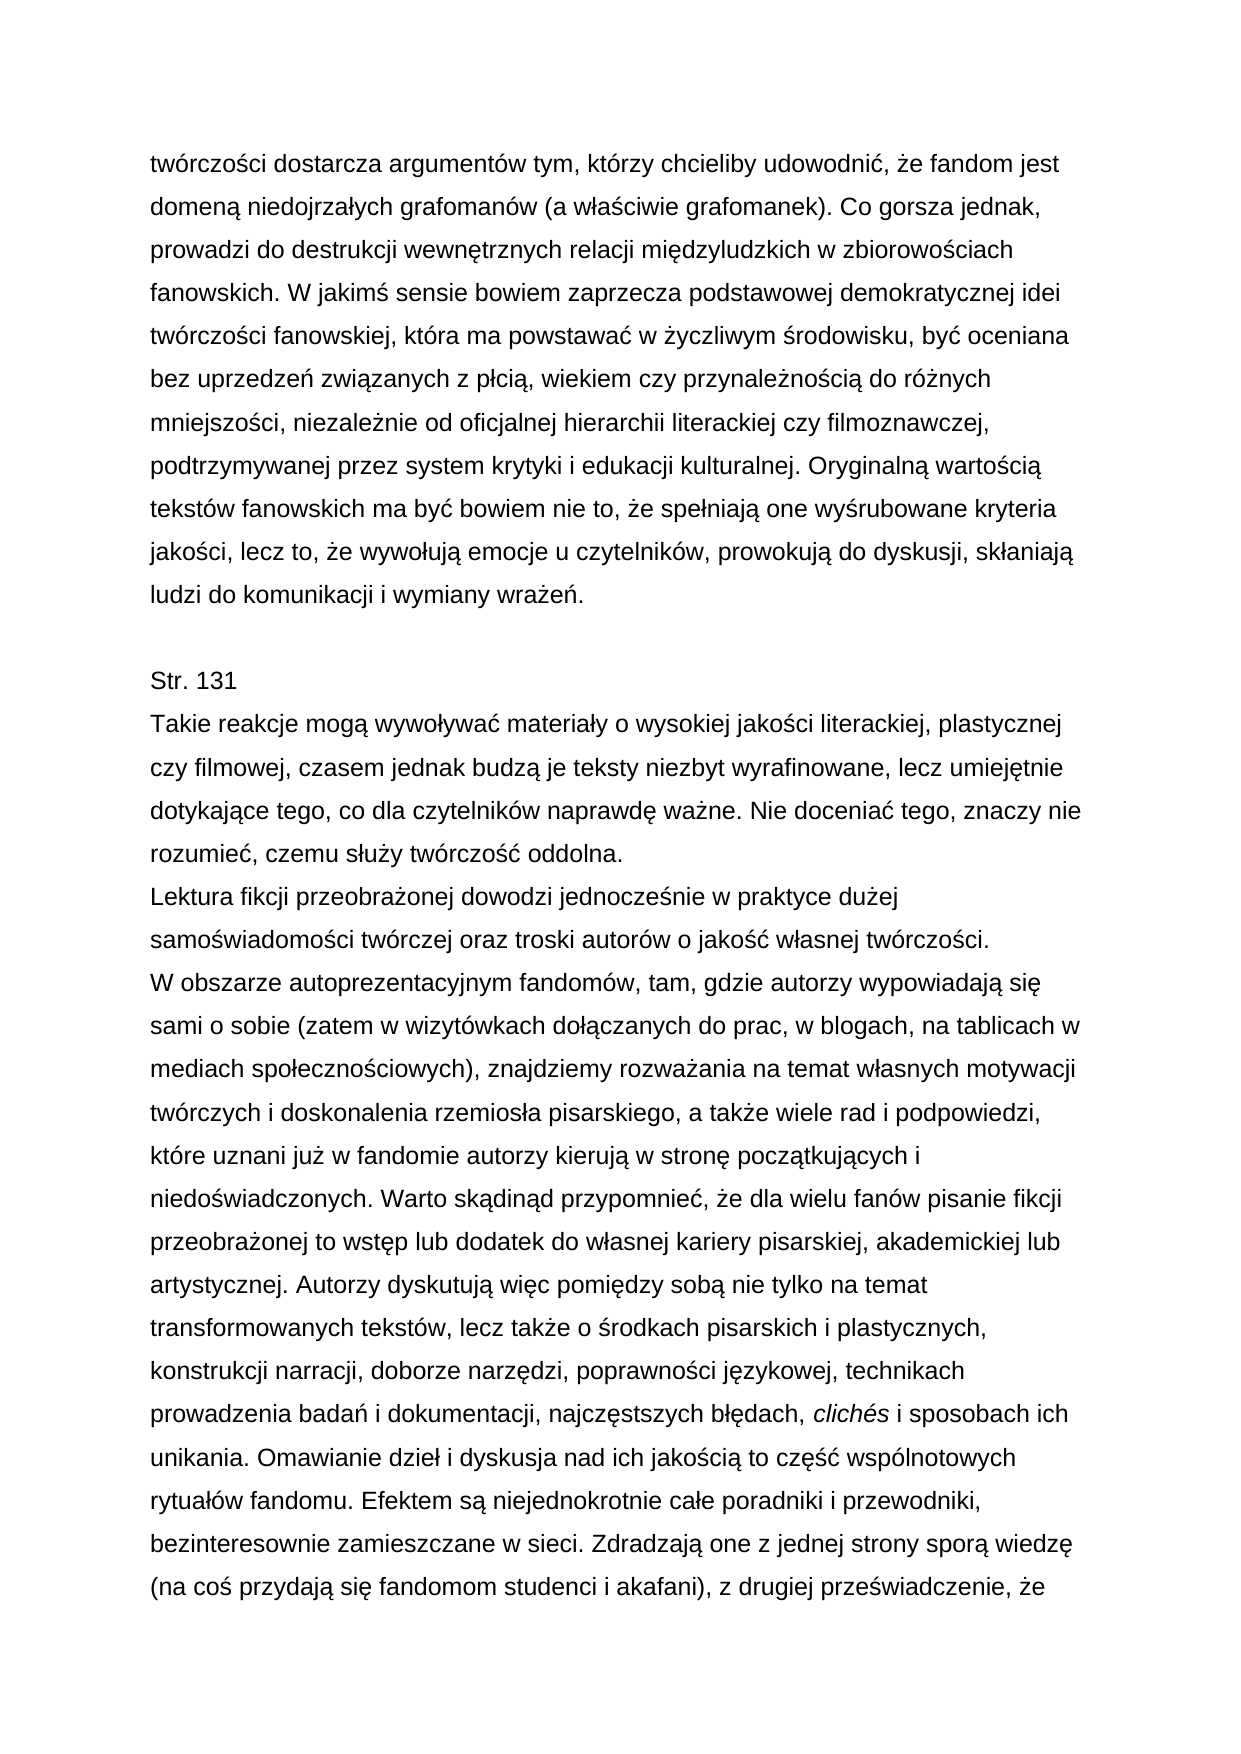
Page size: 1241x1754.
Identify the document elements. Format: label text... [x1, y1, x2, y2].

text Takie reakcje mogą wywoływać materiały o wysokiej jakości literackiej, plastycznej czy filmowej, czasem jednak budzą je teksty niezbyt wyrafinowane, lecz umiejętnie dotykające tego, co dla czytelników naprawdę ważne. Nie doceniać tego, znaczy nie rozumieć, czemu służy twórczość oddolna. [150, 709, 1090, 868]
text W obszarze autoprezentacyjnym fandomów, tam, gdzie autorzy wypowiadają się sami o sobie (zatem w wizytówkach dołączanych do prac, w blogach, na tablicach w mediach społecznościowych), znajdziemy rozważania na temat własnych motywacji twórczych i doskonalenia rzemiosła pisarskiego, a także wiele rad i podpowiedzi, które uznani już w fandomie autorzy kierują w stronę początkujących i niedoświadczonych. Warto skądinąd przypomnieć, że dla wielu fanów pisanie fikcji przeobrażonej to wstęp lub dodatek do własnej kariery pisarskiej, akademickiej lub artystycznej. Autorzy dyskutują więc pomiędzy sobą nie tylko na temat transformowanych tekstów, lecz także o środkach pisarskich i plastycznych, konstrukcji narracji, doborze narzędzi, poprawności językowej, technikach prowadzenia badań i dokumentacji, najczęstszych błędach, clichés i sposobach ich unikania. Omawianie dzieł i dyskusja nad ich jakością to część wspólnotowych rytuałów fandomu. Efektem są niejednokrotnie całe poradniki i przewodniki, bezinteresownie zamieszczane w sieci. Zdradzają one z jednej strony sporą wiedzę (na coś przydają się fandomom studenci i akafani), z drugiej przeświadczenie, że [150, 968, 1090, 1601]
text Str. 131 [150, 666, 1090, 695]
text twórczości dostarcza argumentów tym, którzy chcieliby udowodnić, że fandom jest domeną niedojrzałych grafomanów (a właściwie grafomanek). Co gorsza jednak, prowadzi do destrukcji wewnętrznych relacji międzyludzkich w zbiorowościach fanowskich. W jakimś sensie bowiem zaprzecza podstawowej demokratycznej idei twórczości fanowskiej, która ma powstawać w życzliwym środowisku, być oceniana bez uprzedzeń związanych z płcią, wiekiem czy przynależnością do różnych mniejszości, niezależnie od oficjalnej hierarchii literackiej czy filmoznawczej, podtrzymywanej przez system krytyki i edukacji kulturalnej. Oryginalną wartością tekstów fanowskich ma być bowiem nie to, że spełniają one wyśrubowane kryteria jakości, lecz to, że wywołują emocje u czytelników, prowokują do dyskusji, skłaniają ludzi do komunikacji i wymiany wrażeń. [150, 149, 1090, 609]
text Lektura fikcji przeobrażonej dowodzi jednocześnie w praktyce dużej samoświadomości twórczej oraz troski autorów o jakość własnej twórczości. [150, 882, 1090, 954]
